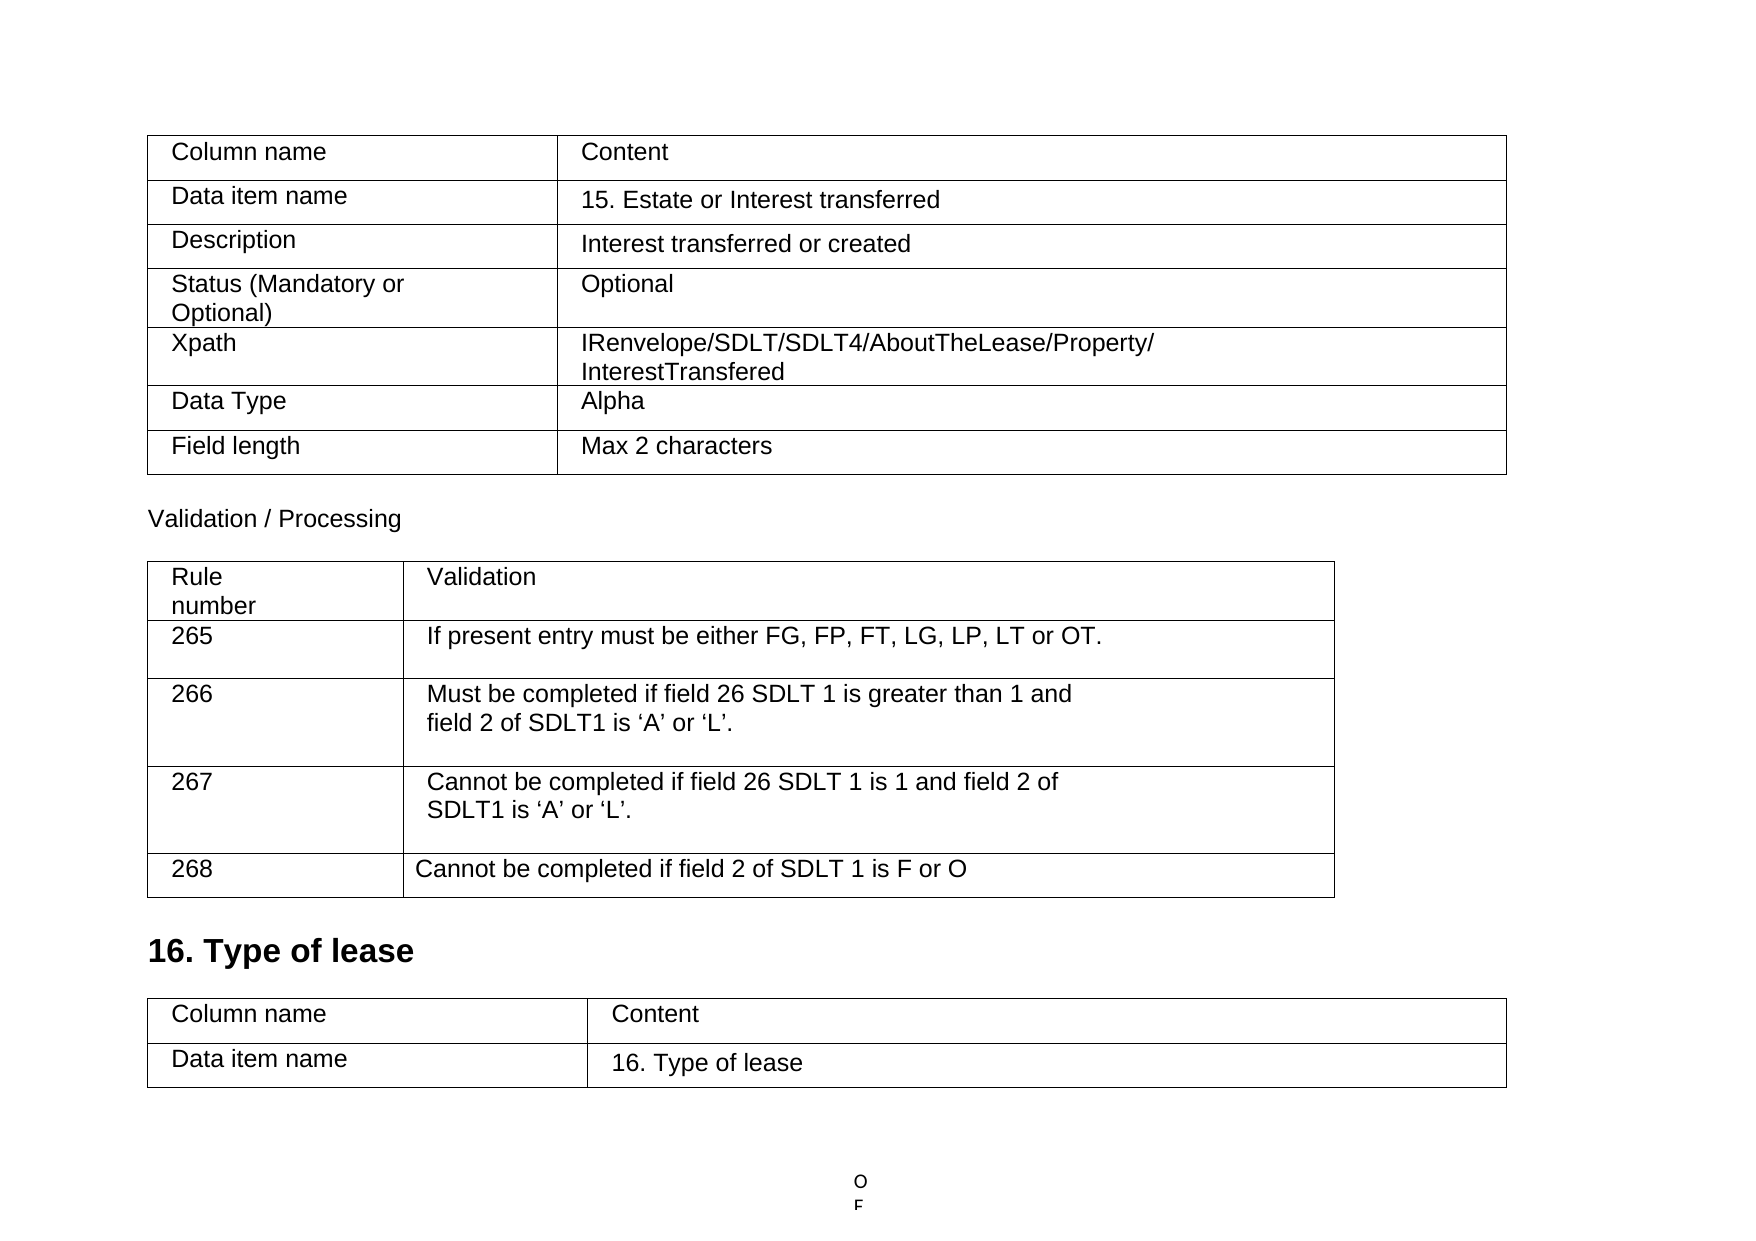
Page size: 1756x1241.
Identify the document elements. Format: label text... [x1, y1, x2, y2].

table_cell 268 [148, 854, 403, 897]
table_cell Must be completed if field 26 SDLT 1 is greater than 1 and field 2 of SDLT1 is ‘A’ or ‘L’. [404, 679, 1334, 766]
table_cell 16. Type of lease [588, 1044, 1506, 1087]
table_cell Max 2 characters [558, 431, 1506, 474]
table_header Content [558, 136, 1506, 180]
table_header Content [588, 999, 1506, 1042]
table_header Column name [148, 999, 587, 1042]
subtitle 16. Type of lease [148, 931, 1515, 969]
table_cell Optional [558, 269, 1506, 327]
table_cell Data item name [148, 181, 557, 224]
table_cell Interest transferred or created [558, 225, 1506, 268]
text Validation / Processing [148, 504, 1515, 532]
table_header Column name [148, 136, 557, 180]
table_cell Status (Mandatory or Optional) [148, 269, 557, 327]
table_cell Description [148, 225, 557, 268]
table_cell 267 [148, 767, 403, 853]
table_cell 265 [148, 621, 403, 678]
table_header Validation [404, 562, 1334, 620]
table_cell IRenvelope/SDLT/SDLT4/AboutTheLease/Property/InterestTransfered [558, 328, 1506, 385]
table_cell 15. Estate or Interest transferred [558, 181, 1506, 224]
table_cell Cannot be completed if field 2 of SDLT 1 is F or O [404, 854, 1334, 897]
table_cell Alpha [558, 386, 1506, 429]
table_cell If present entry must be either FG, FP, FT, LG, LP, LT or OT. [404, 621, 1334, 678]
table_cell Data item name [148, 1044, 587, 1087]
table_cell Data Type [148, 386, 557, 429]
table_header Rule number [148, 562, 403, 620]
table_cell Cannot be completed if field 26 SDLT 1 is 1 and field 2 of SDLT1 is ‘A’ or ‘L’. [404, 767, 1334, 853]
table_cell 266 [148, 679, 403, 766]
table_cell Field length [148, 431, 557, 474]
table_cell Xpath [148, 328, 557, 385]
